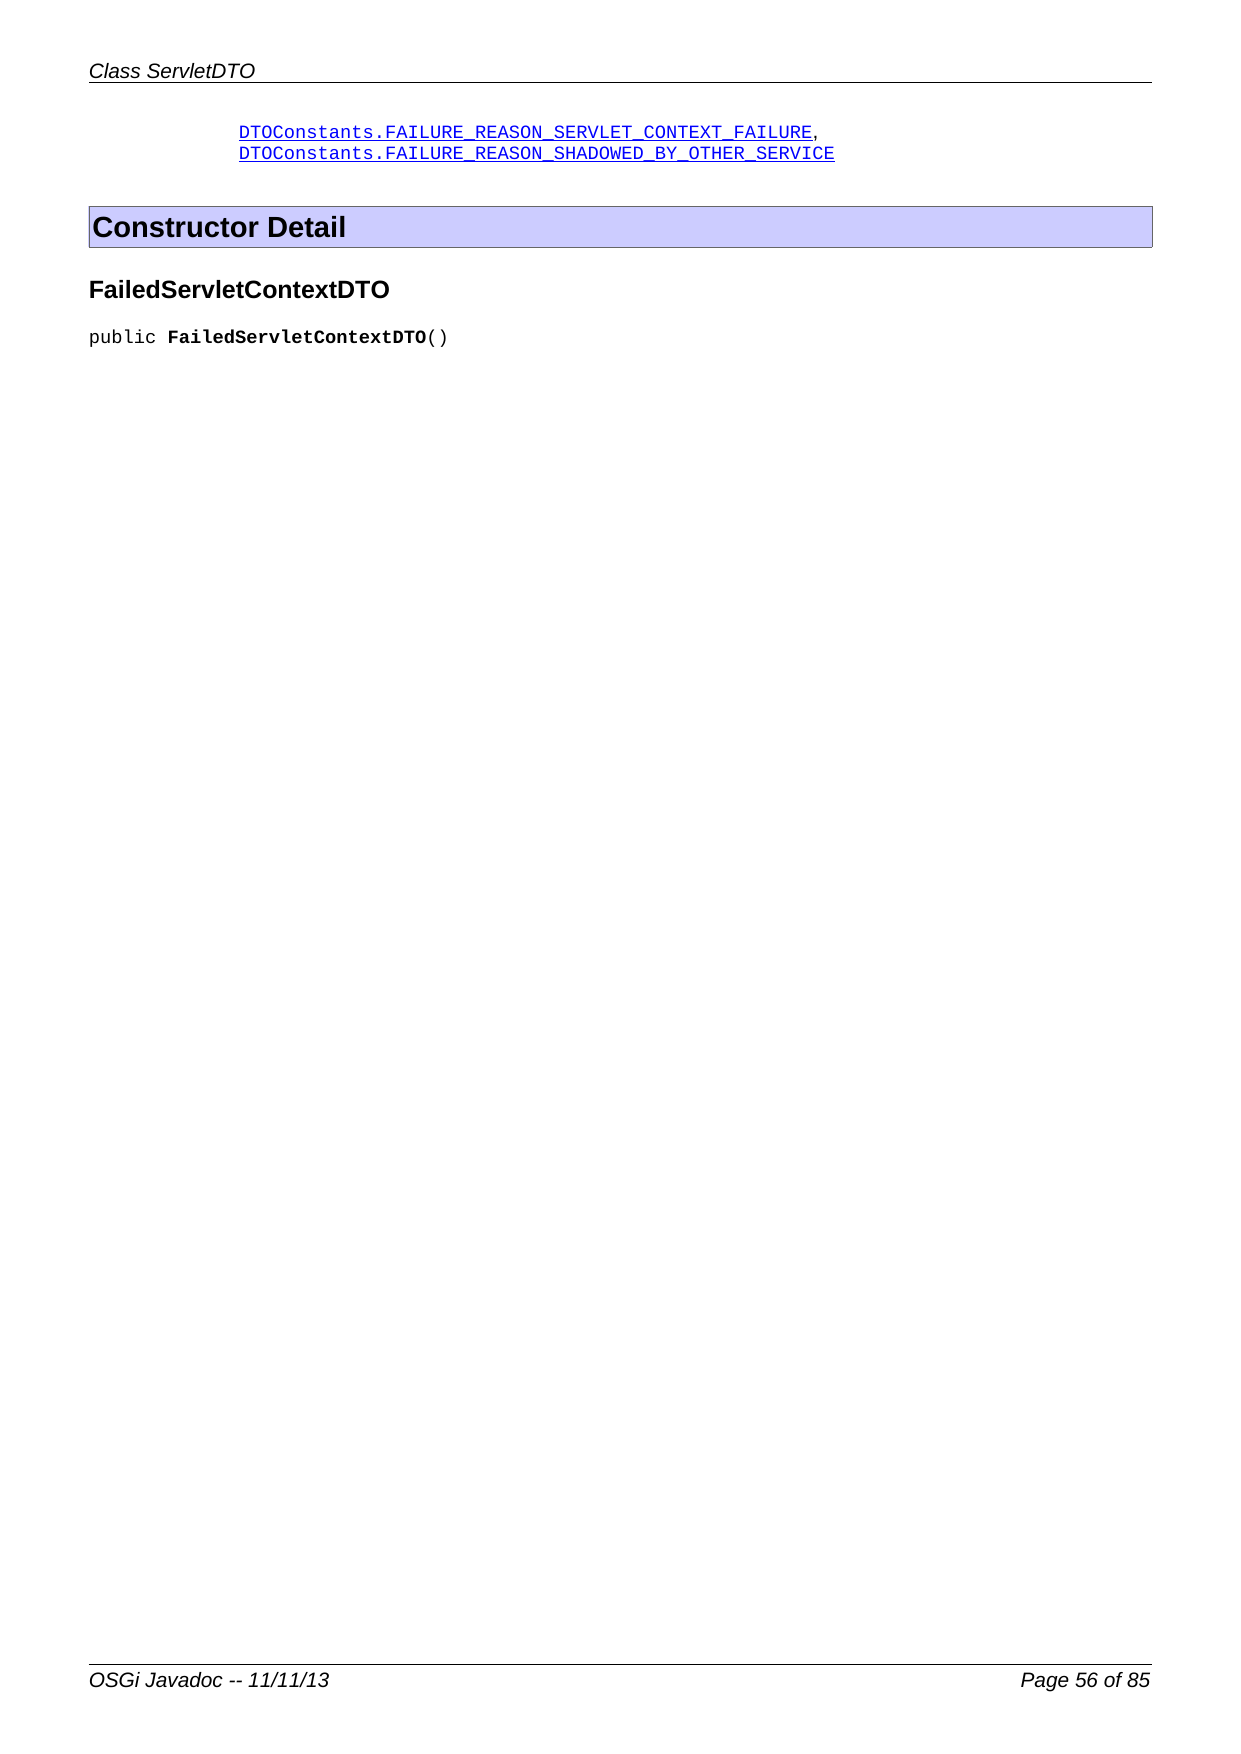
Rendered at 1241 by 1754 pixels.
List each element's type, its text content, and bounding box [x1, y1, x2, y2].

subtitle Constructor Detail [90, 207, 1152, 247]
subtitle FailedServletContextDTO [88, 275, 1152, 304]
text DTOConstants.FAILURE_REASON_SERVLET_CONTEXT_FAILURE, DTOConstants.FAILURE_REASON_SHADOWED_BY_OTHER_SERVICE [238, 118, 1152, 165]
text public FailedServletContextDTO() [88, 328, 1152, 349]
